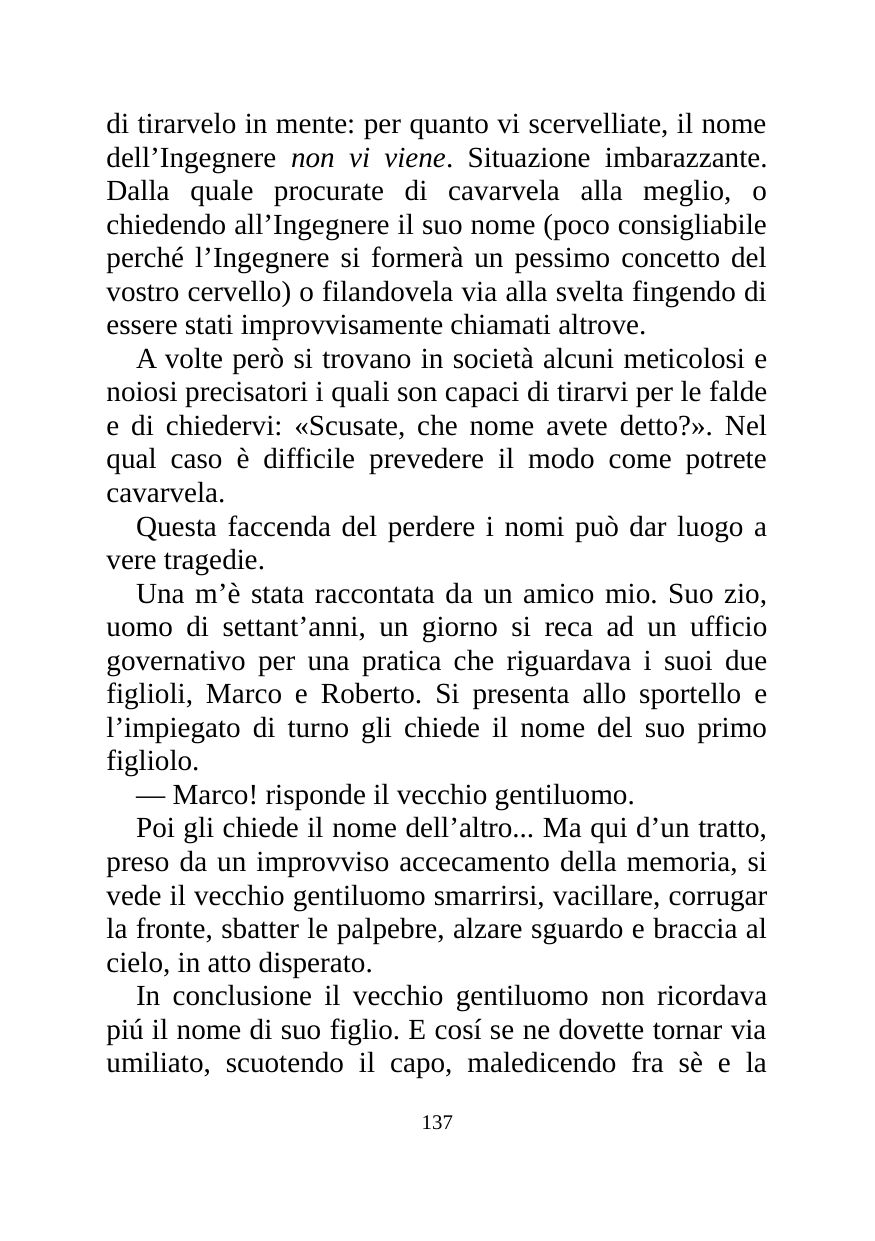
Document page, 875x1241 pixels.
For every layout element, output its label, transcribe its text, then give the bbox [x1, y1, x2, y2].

text Poi gli chiede il nome dell’altro... Ma qui d’un tratto, preso da un improvviso accecamento della memoria, si vede il vecchio gentiluomo smarrirsi, vacillare, corrugar la fronte, sbatter le palpebre, alzare sguardo e braccia al cielo, in atto disperato. [106, 811, 768, 978]
text A volte però si trovano in società alcuni meticolosi e noiosi precisatori i quali son capaci di tirarvi per le falde e di chiedervi: «Scusate, che nome avete detto?». Nel qual caso è difficile prevedere il modo come potrete cavarvela. [106, 341, 768, 509]
text — Marco! risponde il vecchio gentiluomo. [106, 777, 768, 811]
text di tirarvelo in mente: per quanto vi scervelliate, il nome dell’Ingegnere non vi viene. Situazione imbarazzante. Dalla quale procurate di cavarvela alla meglio, o chiedendo all’Ingegnere il suo nome (poco consigliabile perché l’Ingegnere si formerà un pessimo concetto del vostro cervello) o filandovela via alla svelta fingendo di essere stati improvvisamente chiamati altrove. [106, 106, 768, 341]
text In conclusione il vecchio gentiluomo non ricordava piú il nome di suo figlio. E cosí se ne dovette tornar via umiliato, scuotendo il capo, maledicendo fra sè e la [106, 978, 768, 1079]
text Questa faccenda del perdere i nomi può dar luogo a vere tragedie. [106, 509, 768, 576]
text Una m’è stata raccontata da un amico mio. Suo zio, uomo di settant’anni, un giorno si reca ad un ufficio governativo per una pratica che riguardava i suoi due figlioli, Marco e Roberto. Si presenta allo sportello e l’impiegato di turno gli chiede il nome del suo primo figliolo. [106, 576, 768, 777]
